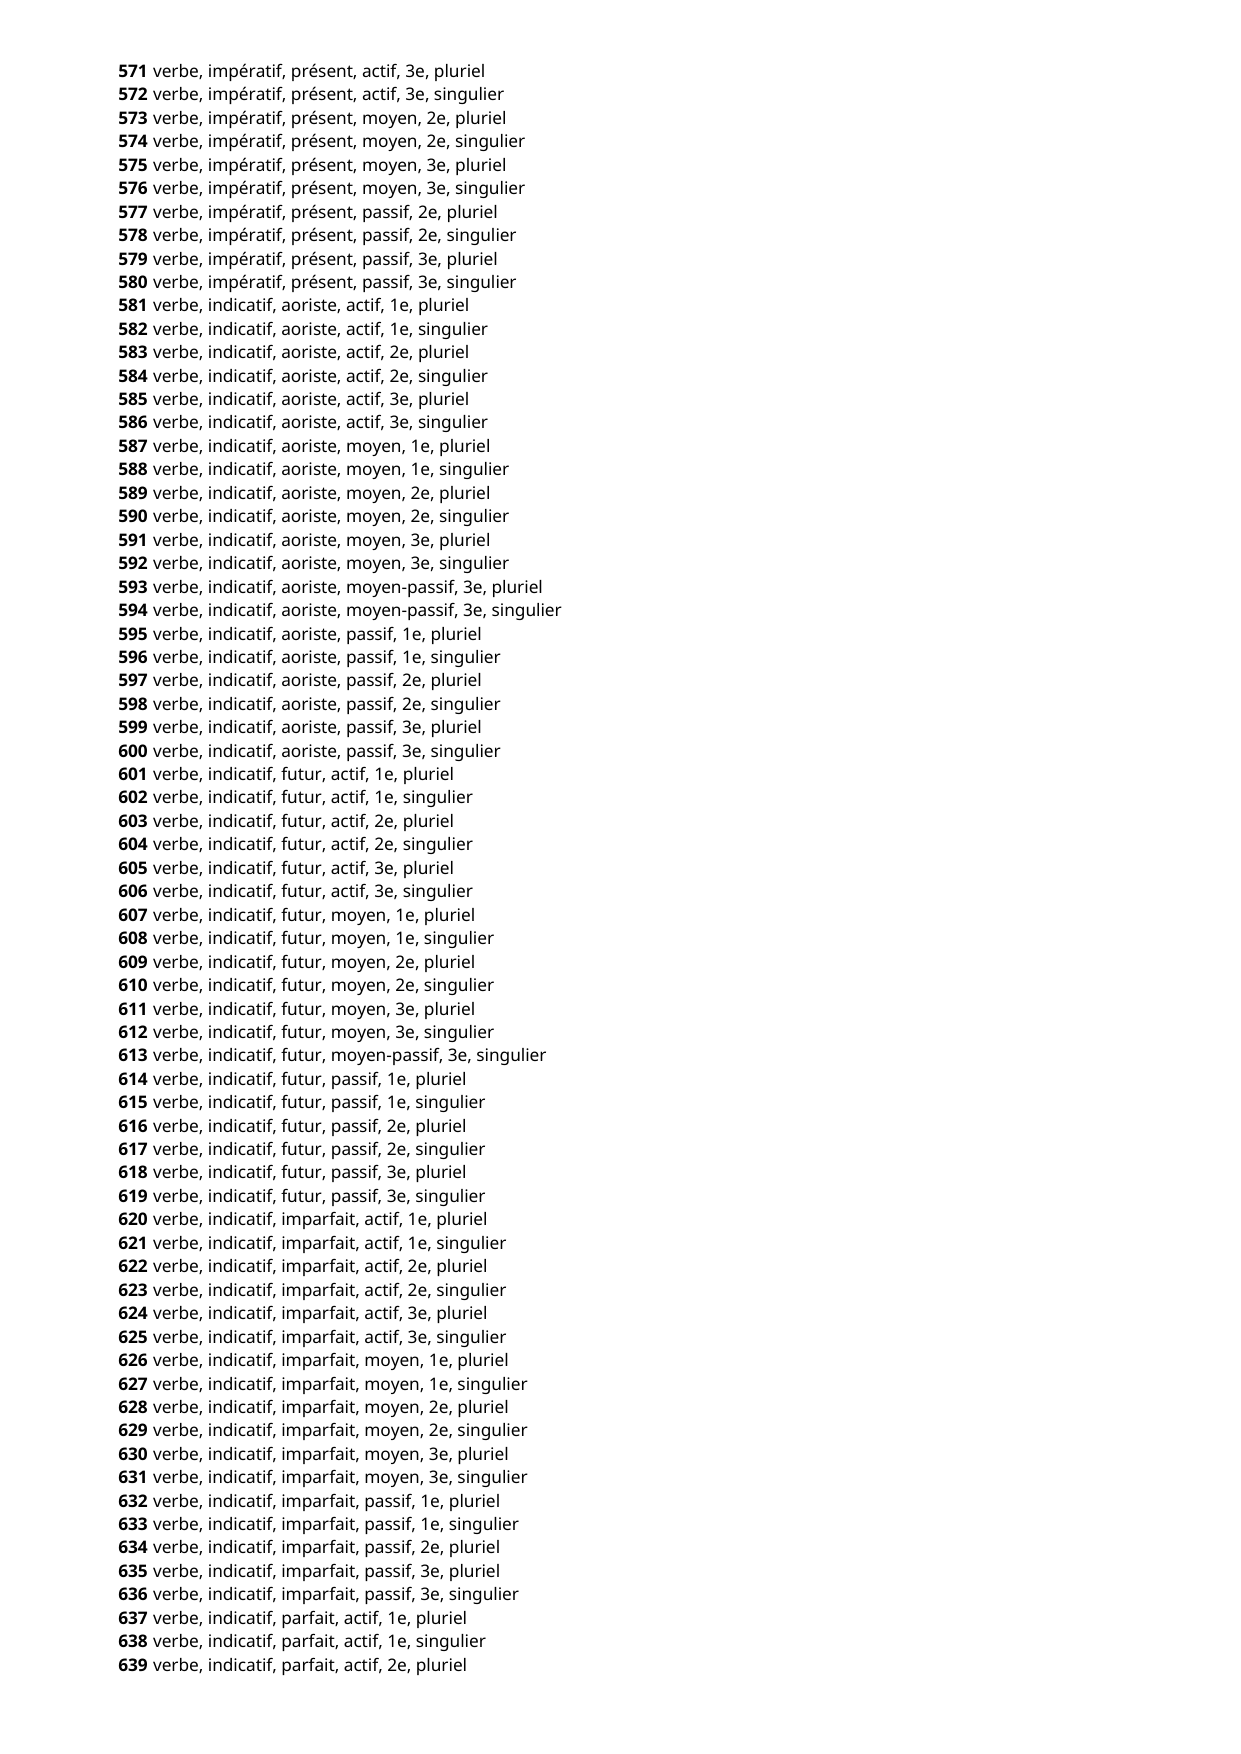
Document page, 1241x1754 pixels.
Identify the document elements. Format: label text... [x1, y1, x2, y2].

table_cell 612 [118, 1020, 153, 1043]
table_cell verbe, impératif, présent, moyen, 3e, pluriel [153, 153, 1240, 176]
table_cell 590 [118, 504, 153, 528]
table_cell 571 [118, 59, 153, 82]
table_cell 587 [118, 434, 153, 457]
table_cell 591 [118, 528, 153, 551]
table_cell verbe, indicatif, imparfait, passif, 3e, pluriel [153, 1559, 1240, 1582]
table_cell 602 [118, 786, 153, 809]
table_cell 573 [118, 106, 153, 129]
table_cell 622 [118, 1254, 153, 1278]
table_cell verbe, impératif, présent, passif, 2e, pluriel [153, 200, 1240, 223]
table_cell verbe, indicatif, aoriste, actif, 1e, singulier [153, 317, 1240, 340]
table_cell verbe, indicatif, futur, moyen, 2e, singulier [153, 973, 1240, 997]
table_cell verbe, indicatif, aoriste, moyen, 1e, singulier [153, 458, 1240, 481]
table_cell 618 [118, 1161, 153, 1184]
table_cell 615 [118, 1090, 153, 1114]
table_cell 586 [118, 411, 153, 434]
table_cell 635 [118, 1559, 153, 1582]
table_cell 608 [118, 926, 153, 950]
table_cell 599 [118, 715, 153, 739]
table_cell verbe, indicatif, futur, moyen, 2e, pluriel [153, 950, 1240, 973]
table_cell 628 [118, 1395, 153, 1418]
table_cell verbe, impératif, présent, actif, 3e, singulier [153, 83, 1240, 106]
table_cell 638 [118, 1629, 153, 1653]
table_cell 594 [118, 598, 153, 622]
table_cell 610 [118, 973, 153, 997]
table_cell verbe, impératif, présent, passif, 3e, pluriel [153, 247, 1240, 270]
table_cell verbe, indicatif, imparfait, passif, 3e, singulier [153, 1583, 1240, 1606]
table_cell 596 [118, 645, 153, 668]
table_cell verbe, indicatif, futur, passif, 2e, pluriel [153, 1114, 1240, 1137]
table_cell 629 [118, 1419, 153, 1442]
table_cell 574 [118, 129, 153, 153]
table_cell 603 [118, 809, 153, 832]
table_cell 620 [118, 1208, 153, 1231]
table_cell verbe, indicatif, imparfait, passif, 2e, pluriel [153, 1536, 1240, 1559]
table_cell verbe, indicatif, futur, passif, 3e, singulier [153, 1184, 1240, 1207]
table_cell verbe, indicatif, imparfait, actif, 3e, singulier [153, 1325, 1240, 1348]
table_cell 593 [118, 575, 153, 598]
table_cell verbe, indicatif, aoriste, passif, 3e, singulier [153, 739, 1240, 762]
table_cell verbe, indicatif, imparfait, moyen, 2e, singulier [153, 1419, 1240, 1442]
table_cell verbe, indicatif, aoriste, actif, 2e, singulier [153, 364, 1240, 387]
table_cell verbe, indicatif, futur, moyen, 3e, singulier [153, 1020, 1240, 1043]
table_cell 624 [118, 1301, 153, 1325]
table_cell 597 [118, 669, 153, 692]
table_cell verbe, indicatif, aoriste, moyen-passif, 3e, pluriel [153, 575, 1240, 598]
table_cell verbe, indicatif, futur, passif, 1e, pluriel [153, 1067, 1240, 1090]
table_cell 637 [118, 1606, 153, 1629]
table_cell verbe, indicatif, futur, actif, 3e, singulier [153, 879, 1240, 903]
table_cell 588 [118, 458, 153, 481]
table_cell 625 [118, 1325, 153, 1348]
table_cell verbe, indicatif, aoriste, actif, 3e, singulier [153, 411, 1240, 434]
table_cell verbe, indicatif, futur, passif, 2e, singulier [153, 1137, 1240, 1161]
table_cell 598 [118, 692, 153, 715]
table_cell verbe, indicatif, futur, passif, 1e, singulier [153, 1090, 1240, 1114]
table_cell verbe, indicatif, parfait, actif, 1e, pluriel [153, 1606, 1240, 1629]
table_cell 576 [118, 176, 153, 200]
table_cell verbe, indicatif, futur, actif, 2e, pluriel [153, 809, 1240, 832]
table_cell verbe, indicatif, aoriste, passif, 1e, singulier [153, 645, 1240, 668]
table_cell 579 [118, 247, 153, 270]
table_cell 595 [118, 622, 153, 645]
table_cell 613 [118, 1044, 153, 1067]
table_cell verbe, indicatif, futur, moyen, 3e, pluriel [153, 997, 1240, 1020]
table_cell verbe, indicatif, futur, moyen-passif, 3e, singulier [153, 1044, 1240, 1067]
table_cell 639 [118, 1653, 153, 1676]
table_cell 633 [118, 1512, 153, 1536]
table_cell verbe, indicatif, imparfait, actif, 3e, pluriel [153, 1301, 1240, 1325]
table_cell 600 [118, 739, 153, 762]
table_cell 581 [118, 294, 153, 317]
table_cell 572 [118, 83, 153, 106]
table_cell 589 [118, 481, 153, 504]
table_cell verbe, indicatif, aoriste, moyen, 2e, pluriel [153, 481, 1240, 504]
table_cell verbe, impératif, présent, moyen, 2e, pluriel [153, 106, 1240, 129]
table_cell 609 [118, 950, 153, 973]
table_cell 606 [118, 879, 153, 903]
table_cell verbe, indicatif, aoriste, moyen, 1e, pluriel [153, 434, 1240, 457]
table_cell 582 [118, 317, 153, 340]
table_cell verbe, impératif, présent, moyen, 3e, singulier [153, 176, 1240, 200]
table_cell verbe, indicatif, aoriste, passif, 2e, pluriel [153, 669, 1240, 692]
table_cell verbe, indicatif, parfait, actif, 2e, pluriel [153, 1653, 1240, 1676]
table_cell verbe, impératif, présent, passif, 3e, singulier [153, 270, 1240, 293]
table_cell 632 [118, 1489, 153, 1512]
table_cell verbe, indicatif, futur, moyen, 1e, pluriel [153, 903, 1240, 926]
table_cell 631 [118, 1465, 153, 1489]
table_cell verbe, indicatif, futur, moyen, 1e, singulier [153, 926, 1240, 950]
table_cell verbe, indicatif, imparfait, moyen, 1e, singulier [153, 1372, 1240, 1395]
table_cell verbe, indicatif, aoriste, moyen, 2e, singulier [153, 504, 1240, 528]
table_cell verbe, indicatif, futur, actif, 1e, singulier [153, 786, 1240, 809]
table_cell 577 [118, 200, 153, 223]
table_cell 578 [118, 223, 153, 247]
table_cell verbe, impératif, présent, moyen, 2e, singulier [153, 129, 1240, 153]
table_cell verbe, indicatif, aoriste, actif, 1e, pluriel [153, 294, 1240, 317]
table_cell 580 [118, 270, 153, 293]
table_cell verbe, indicatif, imparfait, actif, 1e, singulier [153, 1231, 1240, 1254]
table_cell verbe, indicatif, aoriste, actif, 3e, pluriel [153, 387, 1240, 411]
table_cell 604 [118, 833, 153, 856]
table_cell 601 [118, 762, 153, 786]
table_cell verbe, indicatif, aoriste, moyen, 3e, pluriel [153, 528, 1240, 551]
table_cell 634 [118, 1536, 153, 1559]
table_cell 627 [118, 1372, 153, 1395]
table_cell 626 [118, 1348, 153, 1372]
table_cell 623 [118, 1278, 153, 1301]
table_cell 619 [118, 1184, 153, 1207]
table_cell 617 [118, 1137, 153, 1161]
table_cell verbe, indicatif, imparfait, actif, 2e, pluriel [153, 1254, 1240, 1278]
table_cell verbe, indicatif, futur, actif, 3e, pluriel [153, 856, 1240, 879]
table_cell 575 [118, 153, 153, 176]
table_cell 616 [118, 1114, 153, 1137]
table_cell 611 [118, 997, 153, 1020]
table_cell verbe, indicatif, imparfait, passif, 1e, singulier [153, 1512, 1240, 1536]
table_cell verbe, impératif, présent, actif, 3e, pluriel [153, 59, 1240, 82]
table_cell verbe, indicatif, imparfait, actif, 2e, singulier [153, 1278, 1240, 1301]
table_cell 592 [118, 551, 153, 575]
table_cell 583 [118, 340, 153, 364]
table_cell 584 [118, 364, 153, 387]
table_cell verbe, indicatif, aoriste, passif, 1e, pluriel [153, 622, 1240, 645]
table_cell verbe, indicatif, parfait, actif, 1e, singulier [153, 1629, 1240, 1653]
table_cell verbe, indicatif, aoriste, passif, 2e, singulier [153, 692, 1240, 715]
table_cell verbe, indicatif, futur, passif, 3e, pluriel [153, 1161, 1240, 1184]
table_cell verbe, indicatif, futur, actif, 2e, singulier [153, 833, 1240, 856]
table_cell verbe, indicatif, imparfait, moyen, 3e, singulier [153, 1465, 1240, 1489]
table_cell verbe, indicatif, imparfait, moyen, 3e, pluriel [153, 1442, 1240, 1465]
table_cell verbe, indicatif, aoriste, actif, 2e, pluriel [153, 340, 1240, 364]
table_cell verbe, indicatif, imparfait, actif, 1e, pluriel [153, 1208, 1240, 1231]
table_cell 585 [118, 387, 153, 411]
table_cell 636 [118, 1583, 153, 1606]
table_cell 605 [118, 856, 153, 879]
table_cell verbe, indicatif, aoriste, moyen, 3e, singulier [153, 551, 1240, 575]
table_cell 630 [118, 1442, 153, 1465]
table_cell 621 [118, 1231, 153, 1254]
table_cell verbe, indicatif, futur, actif, 1e, pluriel [153, 762, 1240, 786]
table_cell verbe, indicatif, aoriste, passif, 3e, pluriel [153, 715, 1240, 739]
table_cell verbe, indicatif, aoriste, moyen-passif, 3e, singulier [153, 598, 1240, 622]
table_cell 607 [118, 903, 153, 926]
table_cell verbe, indicatif, imparfait, moyen, 2e, pluriel [153, 1395, 1240, 1418]
table_cell verbe, impératif, présent, passif, 2e, singulier [153, 223, 1240, 247]
table_cell verbe, indicatif, imparfait, moyen, 1e, pluriel [153, 1348, 1240, 1372]
table_cell 614 [118, 1067, 153, 1090]
table_cell verbe, indicatif, imparfait, passif, 1e, pluriel [153, 1489, 1240, 1512]
